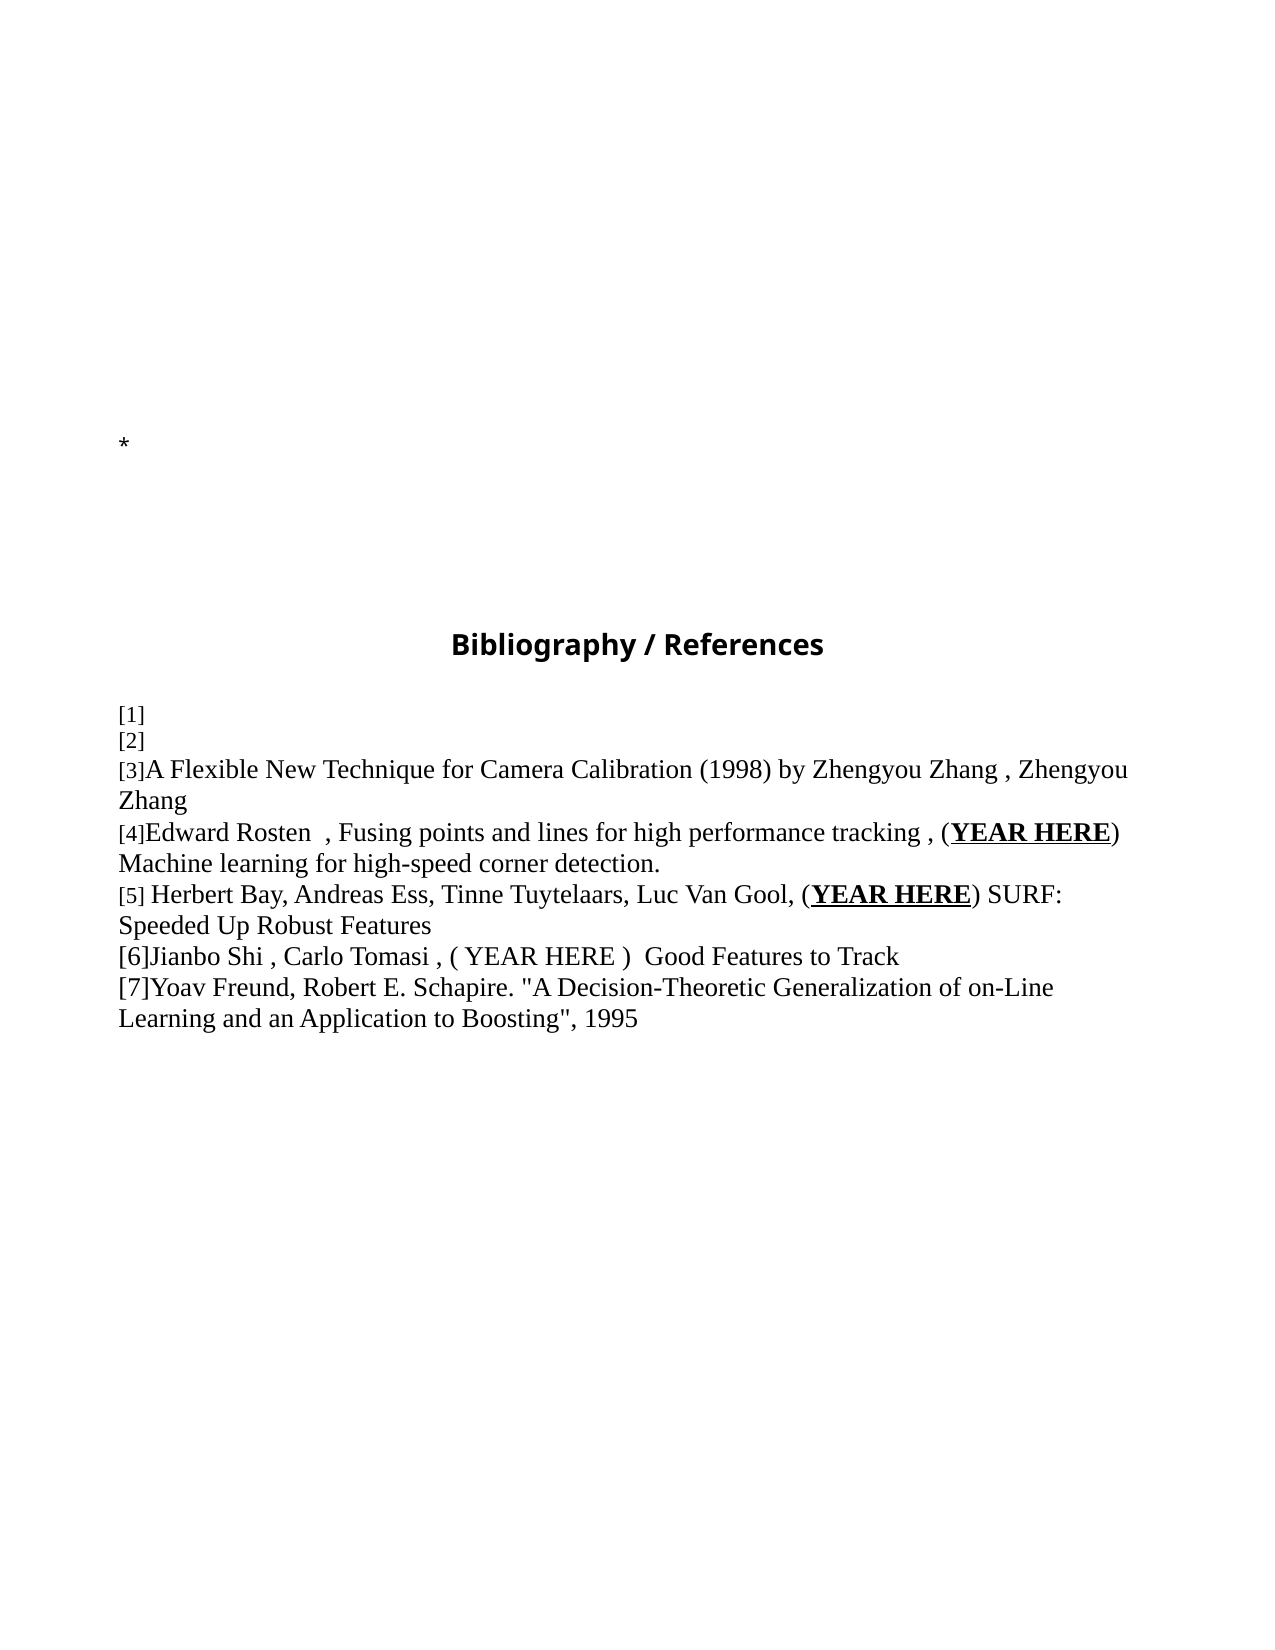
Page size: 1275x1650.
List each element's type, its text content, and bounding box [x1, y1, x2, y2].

text [4]Edward Rosten , Fusing points and lines for high performance tracking , (YEAR HERE) Machine learning for high-speed corner detection. [118, 816, 1157, 878]
text [1] [118, 701, 1157, 727]
text [7]Yoav Freund, Robert E. Schapire. "A Decision-Theoretic Generalization of on-Line Learning and an Application to Boosting", 1995 [118, 971, 1157, 1034]
text * [118, 431, 1157, 459]
text [6]Jianbo Shi , Carlo Tomasi , ( YEAR HERE ) Good Features to Track [118, 940, 1157, 971]
text [5] Herbert Bay, Andreas Ess, Tinne Tuytelaars, Luc Van Gool, (YEAR HERE) SURF: Speeded Up Robust Features [118, 878, 1157, 940]
text [2] [118, 727, 1157, 753]
text [3]A Flexible New Technique for Camera Calibration (1998) by Zhengyou Zhang , Zhengyou Zhang [118, 753, 1157, 816]
text Bibliography / References [118, 624, 1157, 664]
